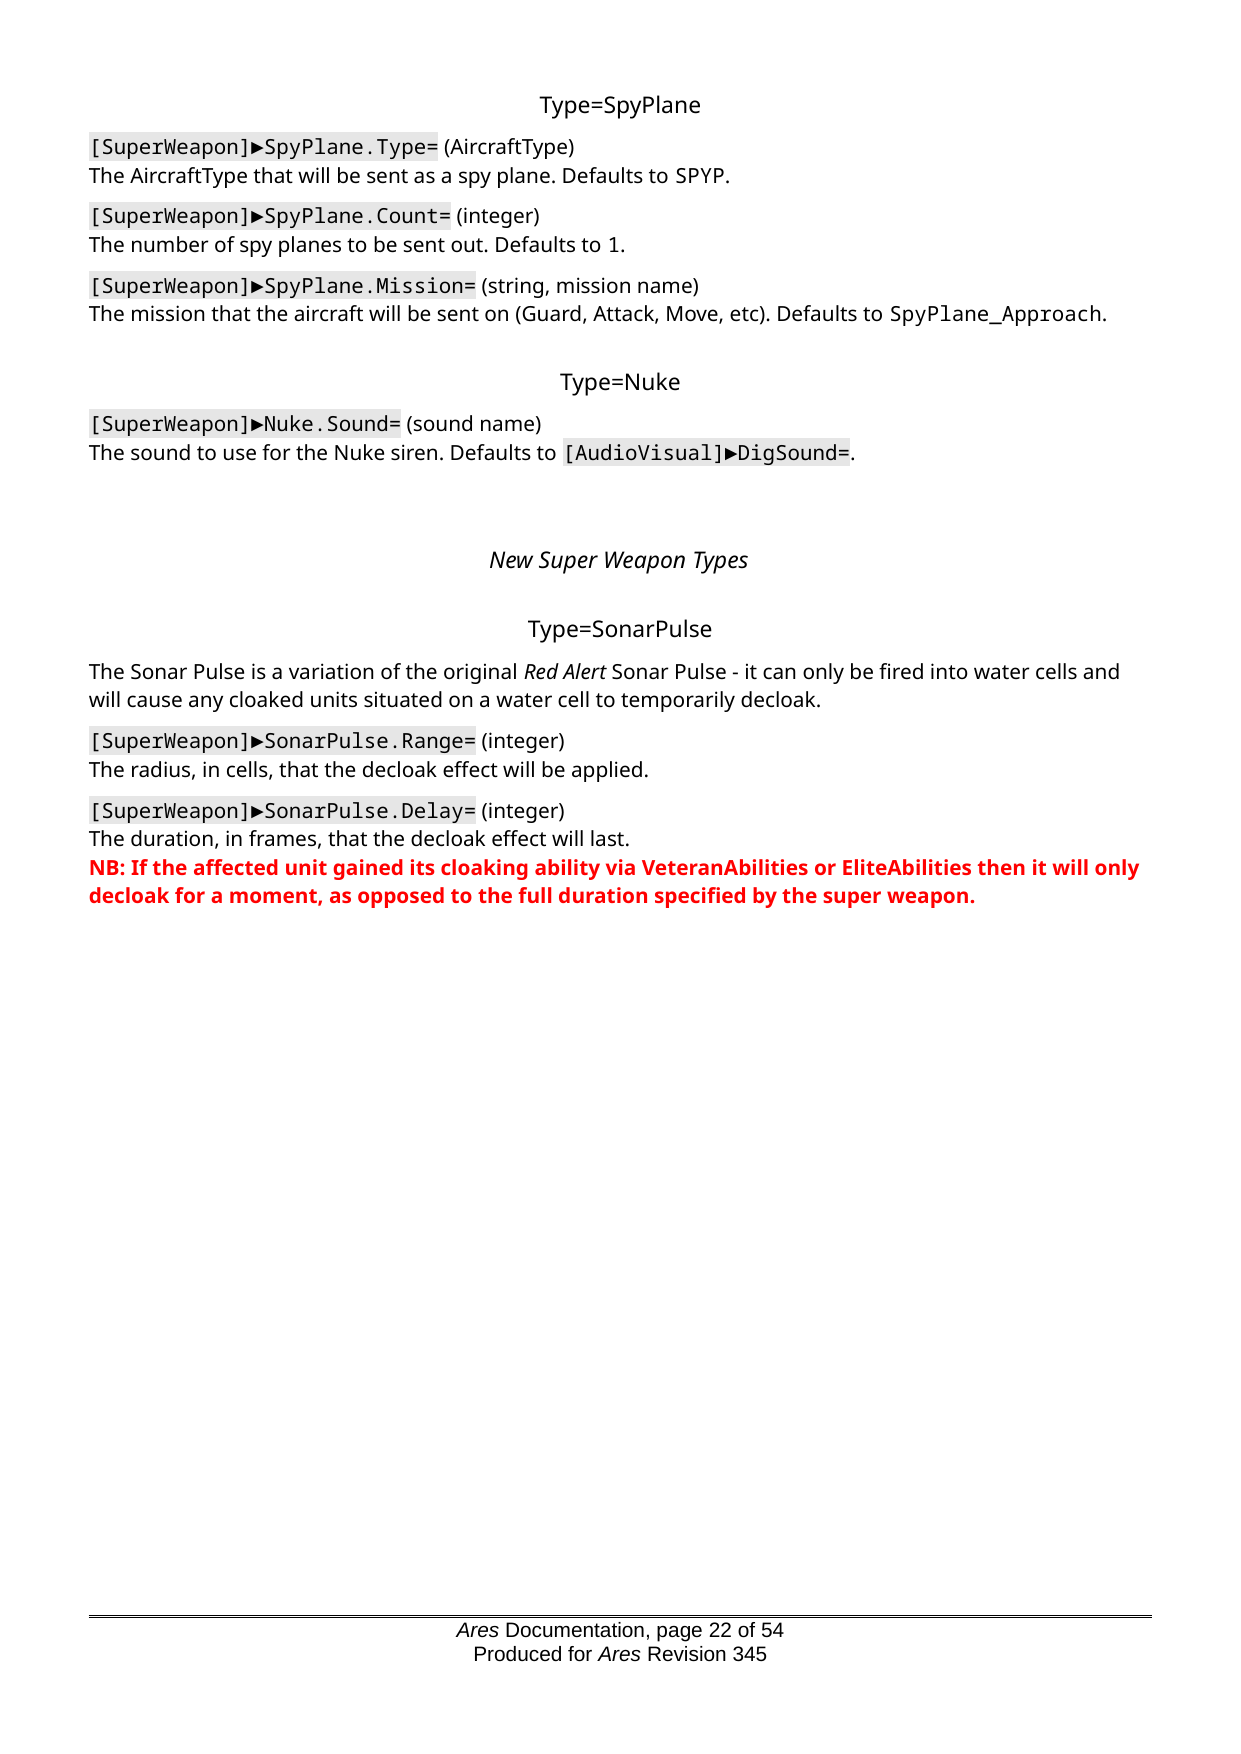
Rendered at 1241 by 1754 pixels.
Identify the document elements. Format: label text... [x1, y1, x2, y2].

subtitle Type=SonarPulse [88, 613, 1152, 644]
subtitle New Super Weapon Types [88, 544, 1152, 576]
subtitle Type=SpyPlane [88, 88, 1152, 120]
subtitle Type=Nuke [88, 365, 1152, 397]
text [SuperWeapon]►SpyPlane.Mission= (string, mission name) The mission that the aircraft will be sent on (Guard, Attack, Move, etc). Defaults to SpyPlane_Approach. [88, 271, 1152, 328]
text [SuperWeapon]►SonarPulse.Delay= (integer) The duration, in frames, that the decloak effect will last. NB: If the affected unit gained its cloaking ability via VeteranAbilities or EliteAbilities then it will only decloak for a moment, as opposed to the full duration specified by the super weapon. [88, 796, 1152, 909]
text [SuperWeapon]►SonarPulse.Range= (integer) The radius, in cells, that the decloak effect will be applied. [88, 726, 1152, 783]
text [SuperWeapon]►SpyPlane.Count= (integer) The number of spy planes to be sent out. Defaults to 1. [88, 202, 1152, 258]
text [SuperWeapon]►Nuke.Sound= (sound name) The sound to use for the Nuke siren. Defaults to [AudioVisual]►DigSound=. [88, 409, 1152, 466]
text The Sonar Pulse is a variation of the original Red Alert Sonar Pulse - it can only be fired into water cells and will cause any cloaked units situated on a water cell to temporarily decloak. [88, 657, 1152, 714]
text [SuperWeapon]►SpyPlane.Type= (AircraftType) The AircraftType that will be sent as a spy plane. Defaults to SPYP. [88, 132, 1152, 189]
